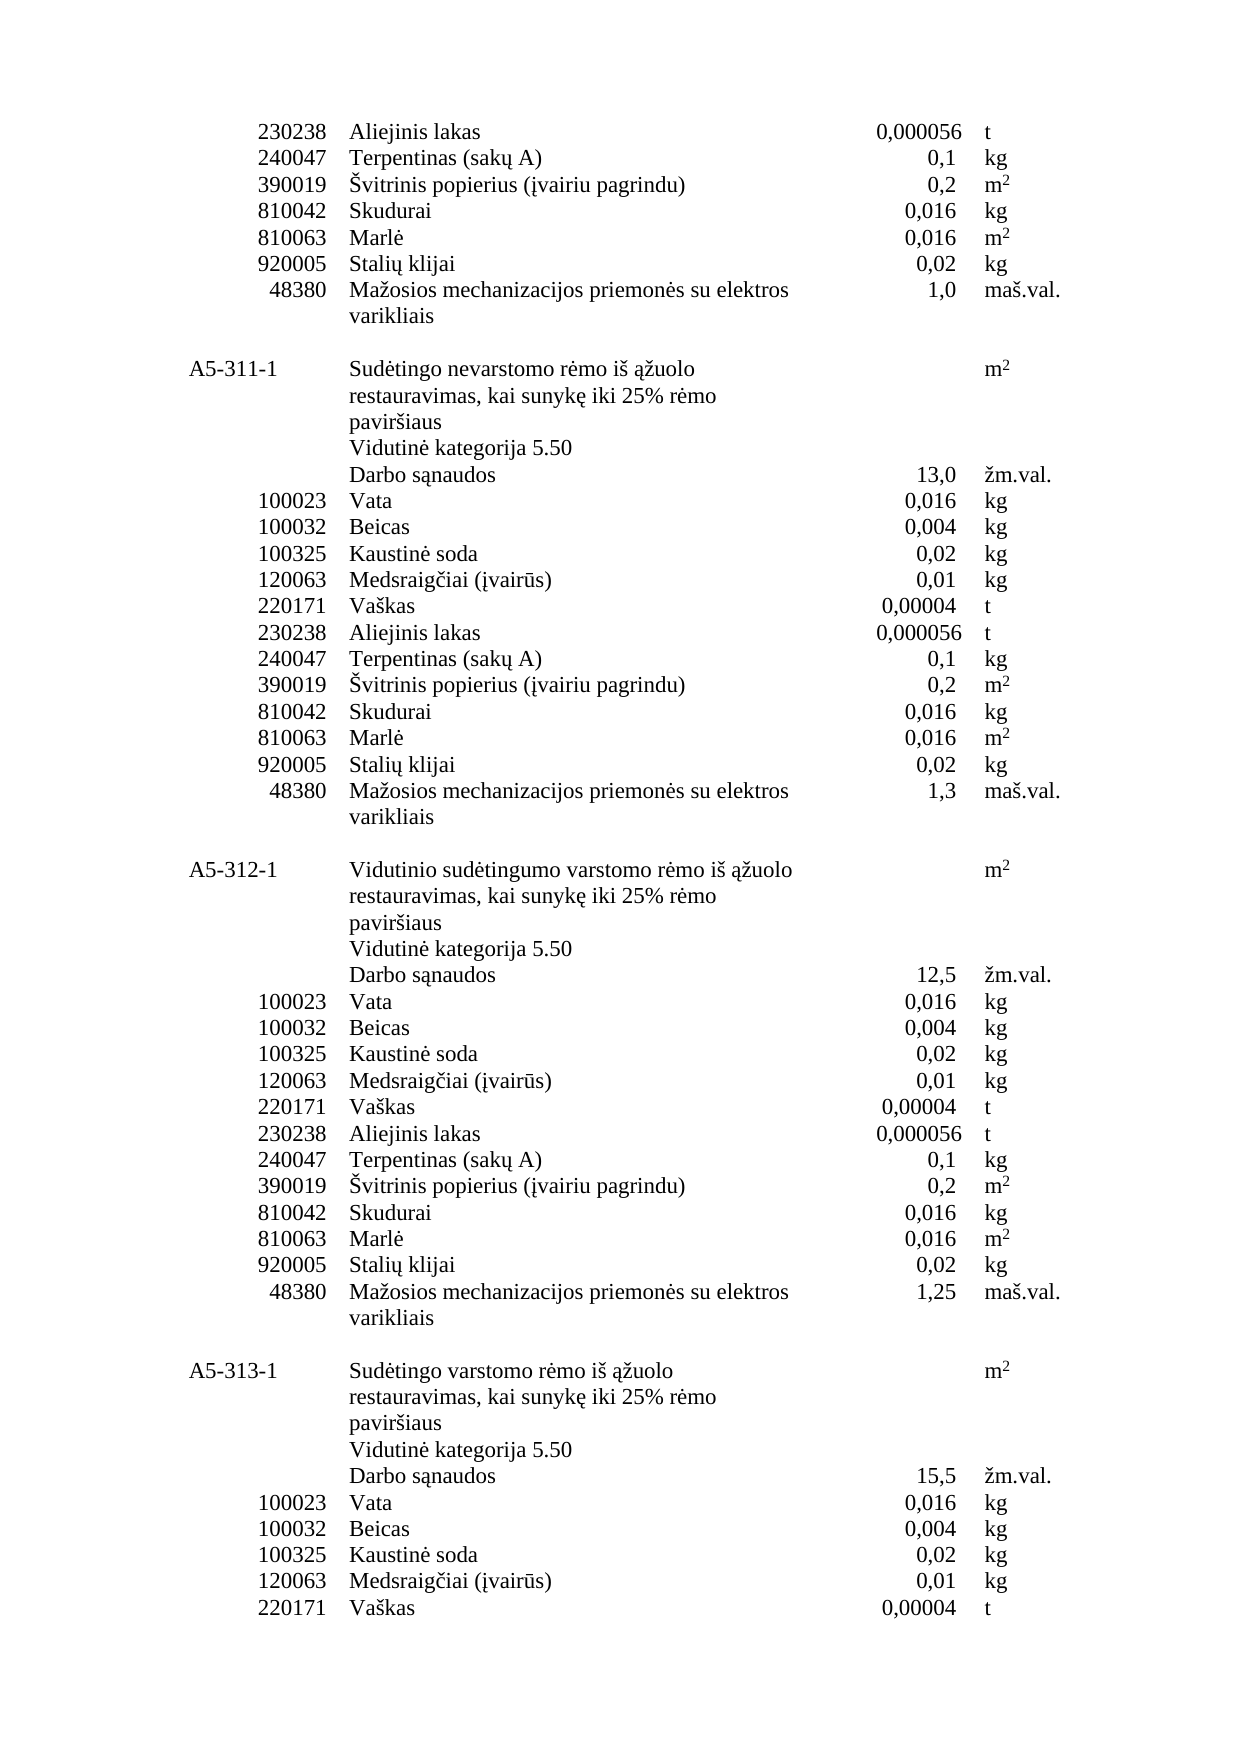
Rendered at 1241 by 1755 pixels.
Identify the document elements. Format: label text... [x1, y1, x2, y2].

table_cell Beicas [338, 1014, 806, 1041]
table_cell Vata [338, 487, 806, 513]
table_cell 0,016 [806, 224, 973, 250]
table_cell [806, 935, 973, 961]
table_cell žm.val. [973, 1462, 1123, 1488]
table_cell Marlė [338, 1225, 806, 1251]
table_cell kg [973, 1515, 1123, 1541]
table_cell Terpentinas (sakų A) [338, 645, 806, 672]
table_cell Vaškas [338, 593, 806, 619]
table_cell 0,02 [806, 540, 973, 566]
table_cell žm.val. [973, 461, 1123, 487]
table_cell Vata [338, 988, 806, 1014]
table_cell 220171 [177, 593, 338, 619]
table_cell 0,004 [806, 1515, 973, 1541]
table_cell 1,0 [806, 276, 973, 329]
table_cell kg [973, 514, 1123, 540]
table_cell kg [973, 988, 1123, 1014]
table_cell Medsraigčiai (įvairūs) [338, 1568, 806, 1594]
table_cell 48380 [177, 777, 338, 830]
table_cell 810063 [177, 1225, 338, 1251]
table_cell [806, 329, 973, 355]
table_cell Mažosios mechanizacijos priemonės su elektros varikliais [338, 276, 806, 329]
table_cell Beicas [338, 514, 806, 540]
table_cell Vidutinė kategorija 5.50 [338, 1436, 806, 1462]
table_cell Medsraigčiai (įvairūs) [338, 566, 806, 592]
table_cell Darbo sąnaudos [338, 961, 806, 988]
table_cell m2 [973, 724, 1123, 751]
table_cell 0,1 [806, 645, 973, 672]
table_cell 48380 [177, 1278, 338, 1330]
table_cell maš.val. [973, 777, 1123, 830]
table_cell Vaškas [338, 1594, 806, 1620]
table_cell kg [973, 698, 1123, 724]
table_cell 15,5 [806, 1462, 973, 1488]
table_cell 920005 [177, 250, 338, 276]
table_cell 0,016 [806, 698, 973, 724]
table_cell Kaustinė soda [338, 540, 806, 566]
table_cell 0,000056 [806, 619, 973, 645]
table_cell Mažosios mechanizacijos priemonės su elektros varikliais [338, 1278, 806, 1330]
table_cell 1,25 [806, 1278, 973, 1330]
table_cell m2 [973, 1225, 1123, 1251]
table_cell 240047 [177, 1146, 338, 1172]
table_cell Terpentinas (sakų A) [338, 145, 806, 171]
table_cell kg [973, 1541, 1123, 1568]
table_cell A5-312-1 [177, 856, 338, 935]
table_cell 0,004 [806, 1014, 973, 1041]
table_cell 230238 [177, 619, 338, 645]
table_cell 0,02 [806, 1541, 973, 1568]
table_cell 0,01 [806, 1067, 973, 1093]
table_cell 100023 [177, 487, 338, 513]
table_cell 810042 [177, 698, 338, 724]
table_cell 100325 [177, 1541, 338, 1568]
table_cell 0,02 [806, 1041, 973, 1067]
table_cell [177, 1462, 338, 1488]
table_cell Darbo sąnaudos [338, 461, 806, 487]
table_cell 100023 [177, 988, 338, 1014]
table_cell 920005 [177, 1251, 338, 1278]
table_cell Kaustinė soda [338, 1041, 806, 1067]
table_cell A5-311-1 [177, 355, 338, 434]
table_cell m2 [973, 672, 1123, 698]
table_cell kg [973, 197, 1123, 223]
table_cell 0,02 [806, 1251, 973, 1278]
table_cell 100032 [177, 514, 338, 540]
table_cell t [973, 1093, 1123, 1119]
table_cell 0,02 [806, 751, 973, 777]
table_cell 810042 [177, 1199, 338, 1225]
table_cell [806, 434, 973, 461]
table_cell [806, 830, 973, 856]
table_cell kg [973, 566, 1123, 592]
table_cell [338, 1330, 806, 1357]
table_cell m2 [973, 224, 1123, 250]
table_cell 220171 [177, 1093, 338, 1119]
table_cell maš.val. [973, 276, 1123, 329]
table_cell žm.val. [973, 961, 1123, 988]
table_cell 100023 [177, 1489, 338, 1515]
table_cell Beicas [338, 1515, 806, 1541]
table_cell [177, 434, 338, 461]
table_cell 48380 [177, 276, 338, 329]
table_cell kg [973, 540, 1123, 566]
table_cell m2 [973, 171, 1123, 197]
table_cell [338, 830, 806, 856]
table_cell m2 [973, 1172, 1123, 1199]
table_cell Vaškas [338, 1093, 806, 1119]
table_cell [177, 961, 338, 988]
table_cell 240047 [177, 145, 338, 171]
table_cell 0,016 [806, 1489, 973, 1515]
table_cell 1,3 [806, 777, 973, 830]
table_cell Aliejinis lakas [338, 619, 806, 645]
table_cell [177, 329, 338, 355]
table_cell 0,01 [806, 1568, 973, 1594]
table_cell Švitrinis popierius (įvairiu pagrindu) [338, 171, 806, 197]
table_cell [973, 1330, 1123, 1357]
table_cell [973, 329, 1123, 355]
table_cell Aliejinis lakas [338, 1120, 806, 1146]
table_cell Stalių klijai [338, 751, 806, 777]
table_cell 12,5 [806, 961, 973, 988]
table_cell 0,016 [806, 1225, 973, 1251]
table_cell [338, 329, 806, 355]
table_cell kg [973, 1146, 1123, 1172]
table_cell Vidutinė kategorija 5.50 [338, 434, 806, 461]
table_cell 240047 [177, 645, 338, 672]
table_cell 0,00004 [806, 1594, 973, 1620]
table_cell 100325 [177, 1041, 338, 1067]
table_cell [973, 434, 1123, 461]
table_cell 0,016 [806, 988, 973, 1014]
table_cell [973, 935, 1123, 961]
table_cell [177, 461, 338, 487]
table_cell 0,000056 [806, 118, 973, 144]
table_cell 120063 [177, 1568, 338, 1594]
table_cell Mažosios mechanizacijos priemonės su elektros varikliais [338, 777, 806, 830]
table_cell [806, 1357, 973, 1436]
table_cell 390019 [177, 672, 338, 698]
table_cell 0,00004 [806, 593, 973, 619]
table_cell Vata [338, 1489, 806, 1515]
table_cell m2 [973, 856, 1123, 935]
table_cell t [973, 593, 1123, 619]
table_cell 390019 [177, 1172, 338, 1199]
table_cell Skudurai [338, 197, 806, 223]
table_cell t [973, 1120, 1123, 1146]
table_cell maš.val. [973, 1278, 1123, 1330]
table_cell kg [973, 751, 1123, 777]
table_cell Vidutinio sudėtingumo varstomo rėmo iš ąžuolo restauravimas, kai sunykę iki 25% rėmo paviršiaus [338, 856, 806, 935]
table_cell A5-313-1 [177, 1357, 338, 1436]
table_cell 0,2 [806, 672, 973, 698]
table_cell 0,00004 [806, 1093, 973, 1119]
table_cell Stalių klijai [338, 250, 806, 276]
table_cell 0,016 [806, 1199, 973, 1225]
table_cell kg [973, 1014, 1123, 1041]
table_cell kg [973, 145, 1123, 171]
table_cell Marlė [338, 224, 806, 250]
table_cell 0,016 [806, 724, 973, 751]
table_cell 0,2 [806, 1172, 973, 1199]
table_cell kg [973, 487, 1123, 513]
table_cell [806, 1330, 973, 1357]
table_cell 0,016 [806, 487, 973, 513]
table_cell 0,01 [806, 566, 973, 592]
table_cell 0,016 [806, 197, 973, 223]
table_cell t [973, 1594, 1123, 1620]
table_cell Vidutinė kategorija 5.50 [338, 935, 806, 961]
table_cell m2 [973, 355, 1123, 434]
table_cell [806, 355, 973, 434]
table_cell kg [973, 250, 1123, 276]
table_cell [973, 1436, 1123, 1462]
table_cell 100032 [177, 1515, 338, 1541]
table_cell 0,2 [806, 171, 973, 197]
table_cell [177, 1436, 338, 1462]
table_cell t [973, 118, 1123, 144]
table_cell 230238 [177, 1120, 338, 1146]
table_cell Terpentinas (sakų A) [338, 1146, 806, 1172]
table_cell 920005 [177, 751, 338, 777]
table_cell Kaustinė soda [338, 1541, 806, 1568]
table_cell 220171 [177, 1594, 338, 1620]
table_cell Skudurai [338, 698, 806, 724]
table_cell kg [973, 1489, 1123, 1515]
table_cell 390019 [177, 171, 338, 197]
table_cell 0,02 [806, 250, 973, 276]
table_cell kg [973, 1067, 1123, 1093]
table_cell 120063 [177, 1067, 338, 1093]
table_cell m2 [973, 1357, 1123, 1436]
table_cell kg [973, 1199, 1123, 1225]
table_cell 810042 [177, 197, 338, 223]
table_cell Sudėtingo varstomo rėmo iš ąžuolo restauravimas, kai sunykę iki 25% rėmo paviršiaus [338, 1357, 806, 1436]
table_cell 0,004 [806, 514, 973, 540]
table_cell Medsraigčiai (įvairūs) [338, 1067, 806, 1093]
table_cell kg [973, 645, 1123, 672]
table_cell Švitrinis popierius (įvairiu pagrindu) [338, 672, 806, 698]
table_cell Sudėtingo nevarstomo rėmo iš ąžuolo restauravimas, kai sunykę iki 25% rėmo paviršiaus [338, 355, 806, 434]
table_cell t [973, 619, 1123, 645]
table_cell 0,1 [806, 145, 973, 171]
table_cell Skudurai [338, 1199, 806, 1225]
table_cell 120063 [177, 566, 338, 592]
table_cell Darbo sąnaudos [338, 1462, 806, 1488]
table_cell 0,1 [806, 1146, 973, 1172]
table_cell Aliejinis lakas [338, 118, 806, 144]
table_cell [177, 935, 338, 961]
table_cell 230238 [177, 118, 338, 144]
table_cell [177, 1330, 338, 1357]
table_cell 0,000056 [806, 1120, 973, 1146]
table_cell Marlė [338, 724, 806, 751]
table_cell kg [973, 1251, 1123, 1278]
table_cell [806, 856, 973, 935]
table_cell kg [973, 1041, 1123, 1067]
table_cell 13,0 [806, 461, 973, 487]
table_cell 810063 [177, 724, 338, 751]
table_cell kg [973, 1568, 1123, 1594]
table_cell 810063 [177, 224, 338, 250]
table_cell [177, 830, 338, 856]
table_cell 100325 [177, 540, 338, 566]
table_cell [806, 1436, 973, 1462]
table_cell Stalių klijai [338, 1251, 806, 1278]
table_cell [973, 830, 1123, 856]
table_cell 100032 [177, 1014, 338, 1041]
table_cell Švitrinis popierius (įvairiu pagrindu) [338, 1172, 806, 1199]
